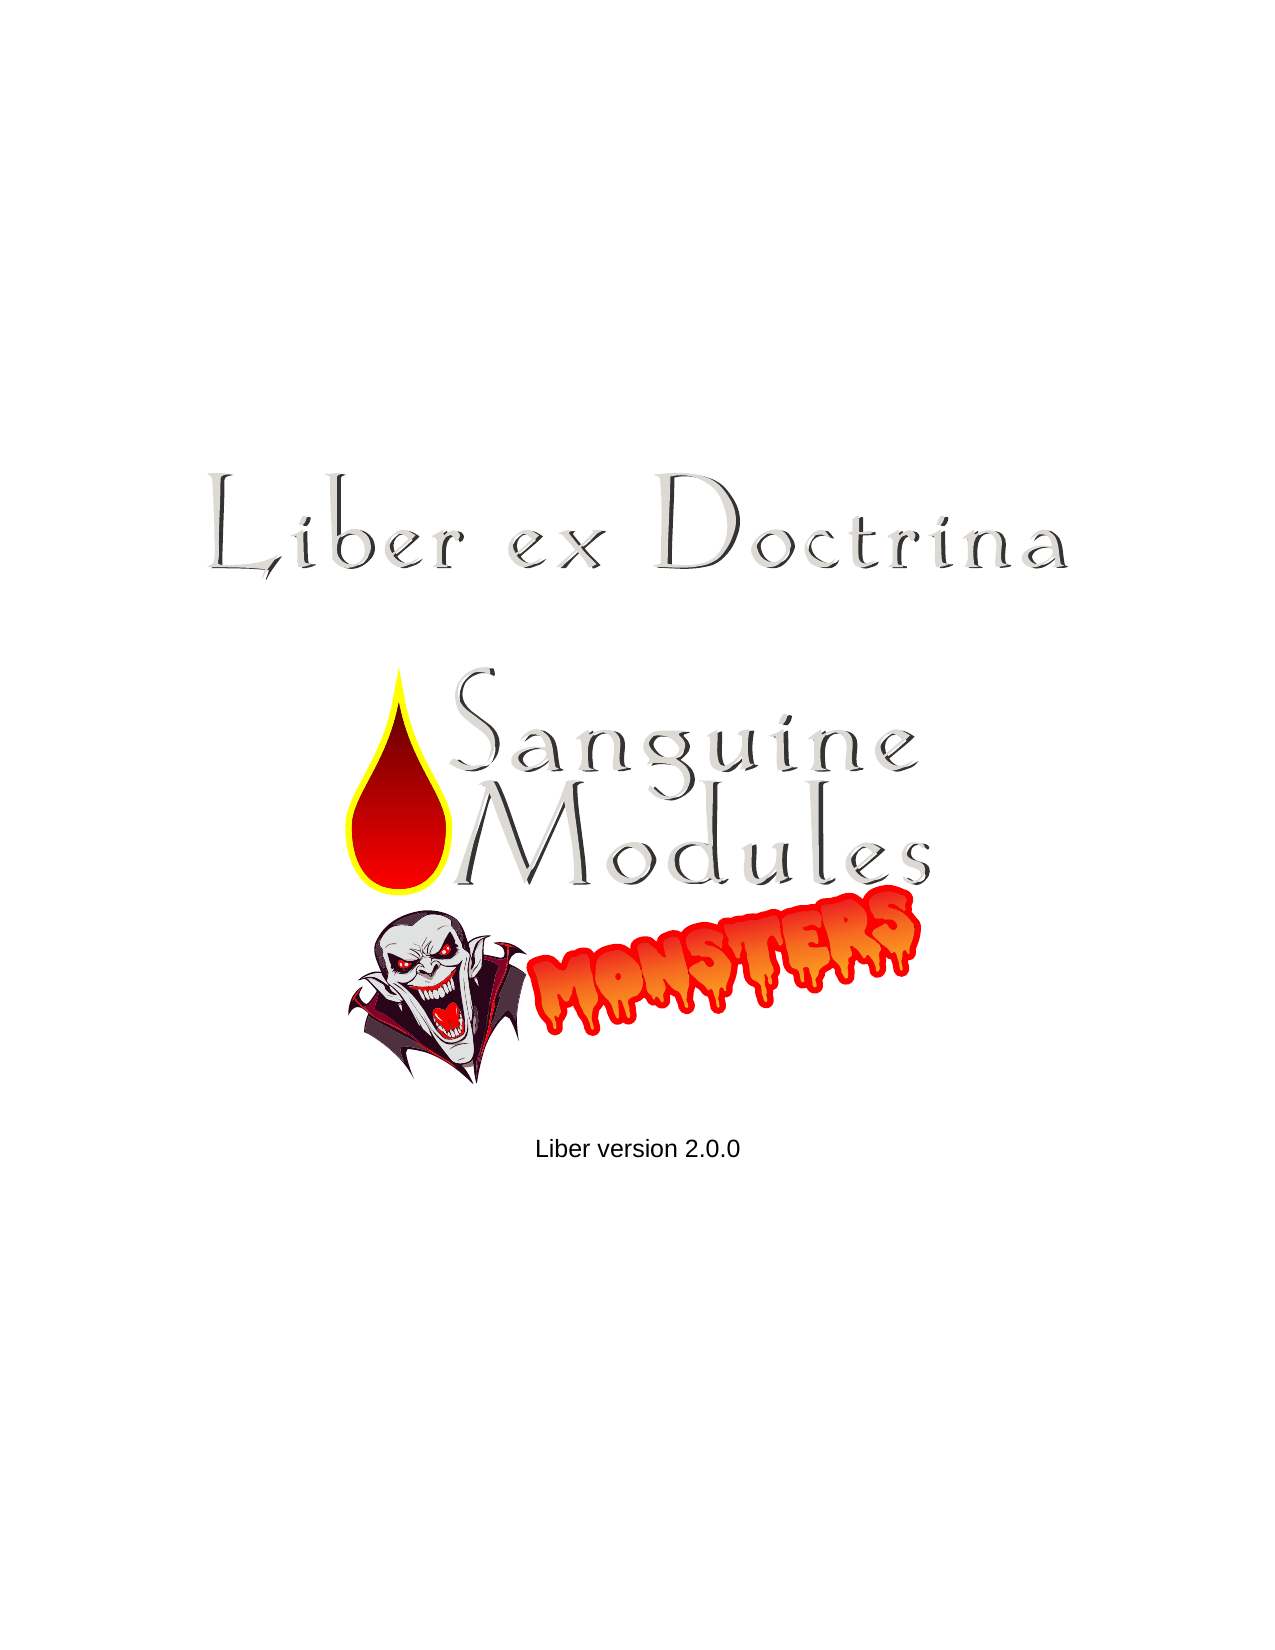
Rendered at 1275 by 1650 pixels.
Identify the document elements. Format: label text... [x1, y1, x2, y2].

text Liber version 2.0.0 [172, 473, 1102, 1163]
